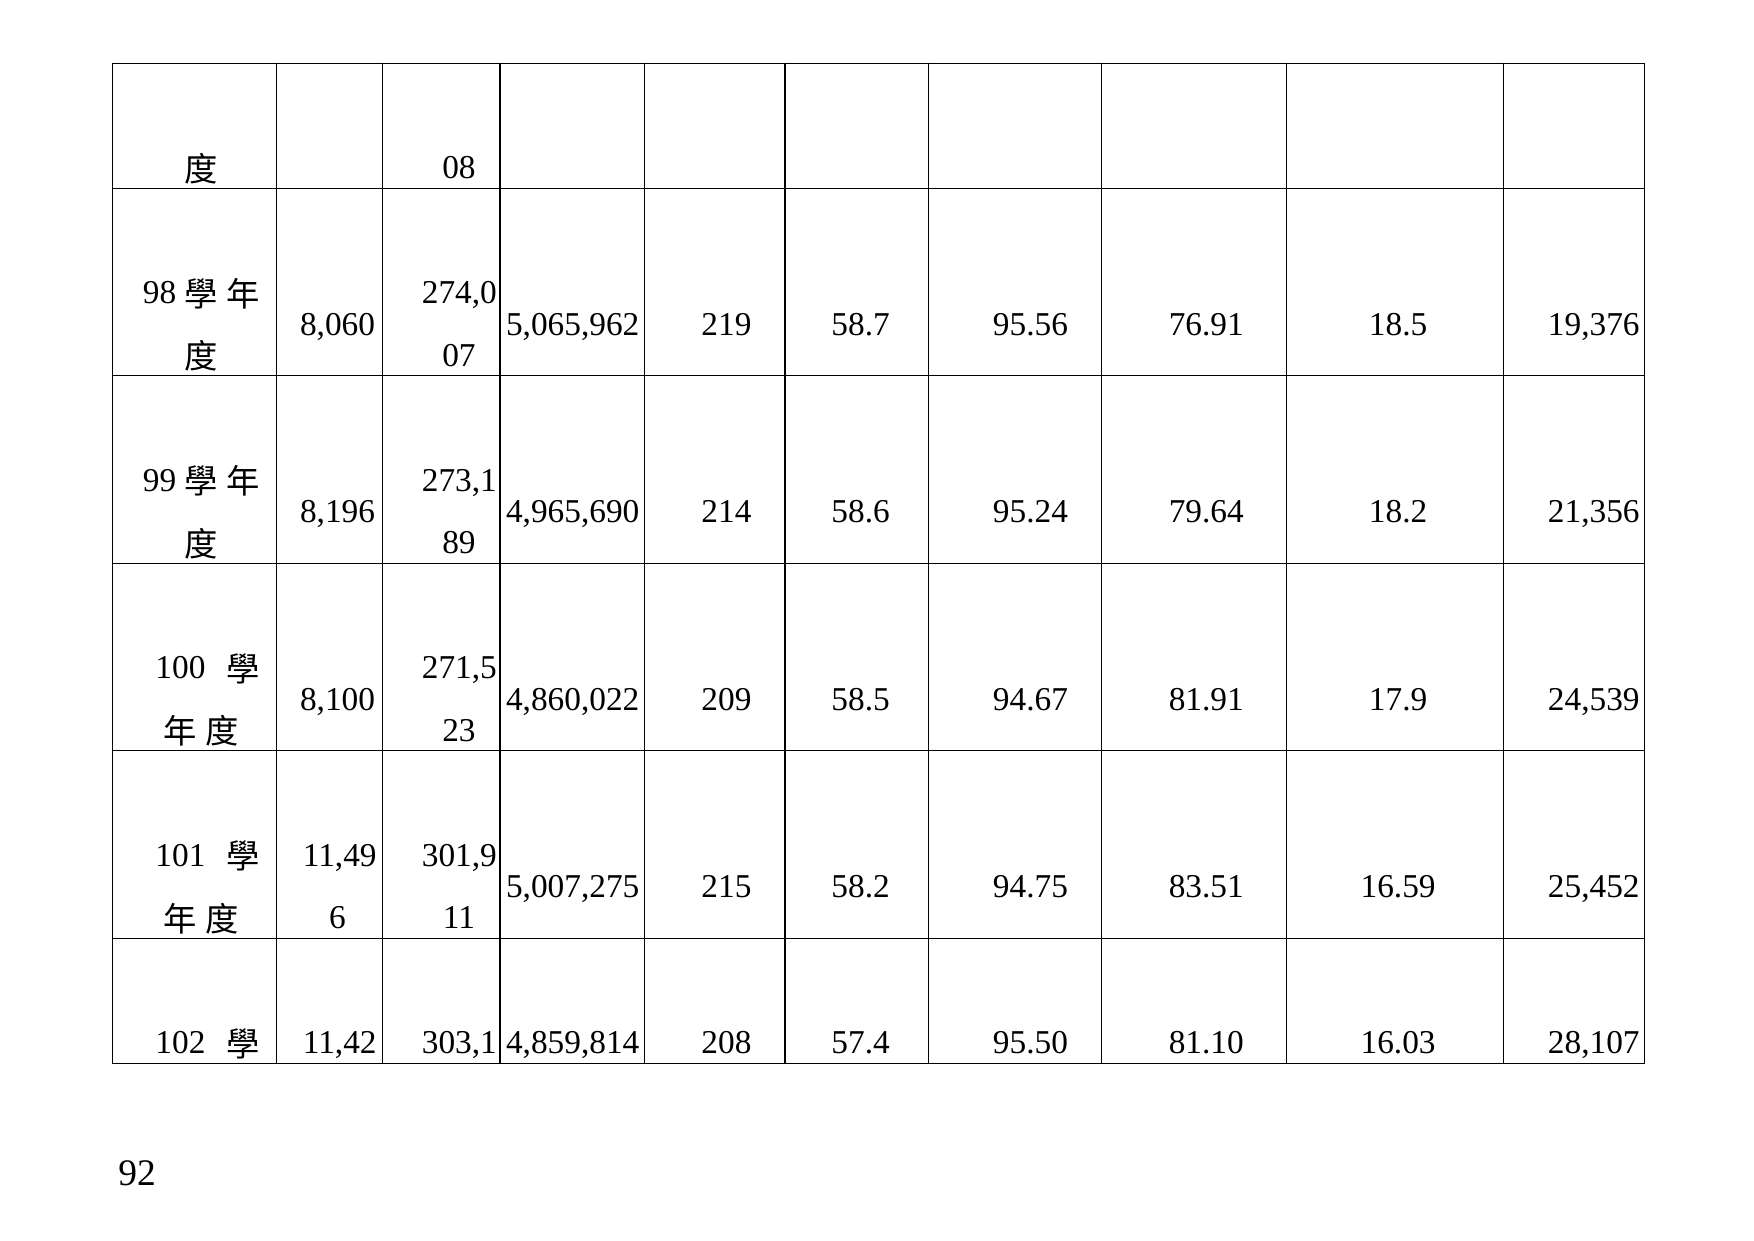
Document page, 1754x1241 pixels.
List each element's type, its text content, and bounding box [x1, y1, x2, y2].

table_cell [929, 64, 1101, 188]
table_cell 101學年度 [113, 751, 276, 938]
table_cell 8,196 [277, 376, 382, 563]
table_cell 94.67 [929, 564, 1101, 750]
table_cell 83.51 [1102, 751, 1286, 938]
table_cell 271,523 [383, 564, 499, 750]
table_cell 58.7 [786, 189, 928, 375]
table_cell 5,007,275 [501, 751, 644, 938]
table_cell 274,007 [383, 189, 499, 375]
table_cell 21,356 [1504, 376, 1644, 563]
table_cell 214 [645, 376, 784, 563]
table_cell 273,189 [383, 376, 499, 563]
table_cell 95.24 [929, 376, 1101, 563]
table_cell 28,107 [1504, 939, 1644, 1063]
table_cell 79.64 [1102, 376, 1286, 563]
table_cell [1102, 64, 1286, 188]
table_cell 16.59 [1287, 751, 1503, 938]
table_cell 58.5 [786, 564, 928, 750]
table_cell 58.6 [786, 376, 928, 563]
table_cell 57.4 [786, 939, 928, 1063]
table_cell [645, 64, 784, 188]
table_cell 219 [645, 189, 784, 375]
table_cell 81.91 [1102, 564, 1286, 750]
table_cell [501, 64, 644, 188]
table_cell 4,860,022 [501, 564, 644, 750]
table_cell 17.9 [1287, 564, 1503, 750]
table_cell 18.5 [1287, 189, 1503, 375]
table_cell 度 [113, 64, 276, 188]
table_cell 8,100 [277, 564, 382, 750]
table_cell 5,065,962 [501, 189, 644, 375]
table_cell [277, 64, 382, 188]
table_cell 24,539 [1504, 564, 1644, 750]
table_cell 301,911 [383, 751, 499, 938]
table_cell 94.75 [929, 751, 1101, 938]
table_cell 8,060 [277, 189, 382, 375]
table_cell 95.50 [929, 939, 1101, 1063]
table_cell 100學年度 [113, 564, 276, 750]
table_cell 81.10 [1102, 939, 1286, 1063]
table_cell 11,42 [277, 939, 382, 1063]
table_cell 99學年度 [113, 376, 276, 563]
table_cell 19,376 [1504, 189, 1644, 375]
table_cell 11,496 [277, 751, 382, 938]
table_cell 303,1 [383, 939, 499, 1063]
table_cell 98學年度 [113, 189, 276, 375]
table_cell 25,452 [1504, 751, 1644, 938]
table_cell 4,965,690 [501, 376, 644, 563]
table_cell 209 [645, 564, 784, 750]
table_cell 08 [383, 64, 499, 188]
table_cell [786, 64, 928, 188]
table_cell 18.2 [1287, 376, 1503, 563]
table_cell 16.03 [1287, 939, 1503, 1063]
table_cell 215 [645, 751, 784, 938]
table_cell 76.91 [1102, 189, 1286, 375]
table_cell 4,859,814 [501, 939, 644, 1063]
table_cell 58.2 [786, 751, 928, 938]
table_cell 208 [645, 939, 784, 1063]
table_cell [1504, 64, 1644, 188]
table_cell 95.56 [929, 189, 1101, 375]
table_cell 102學 [113, 939, 276, 1063]
table_cell [1287, 64, 1503, 188]
